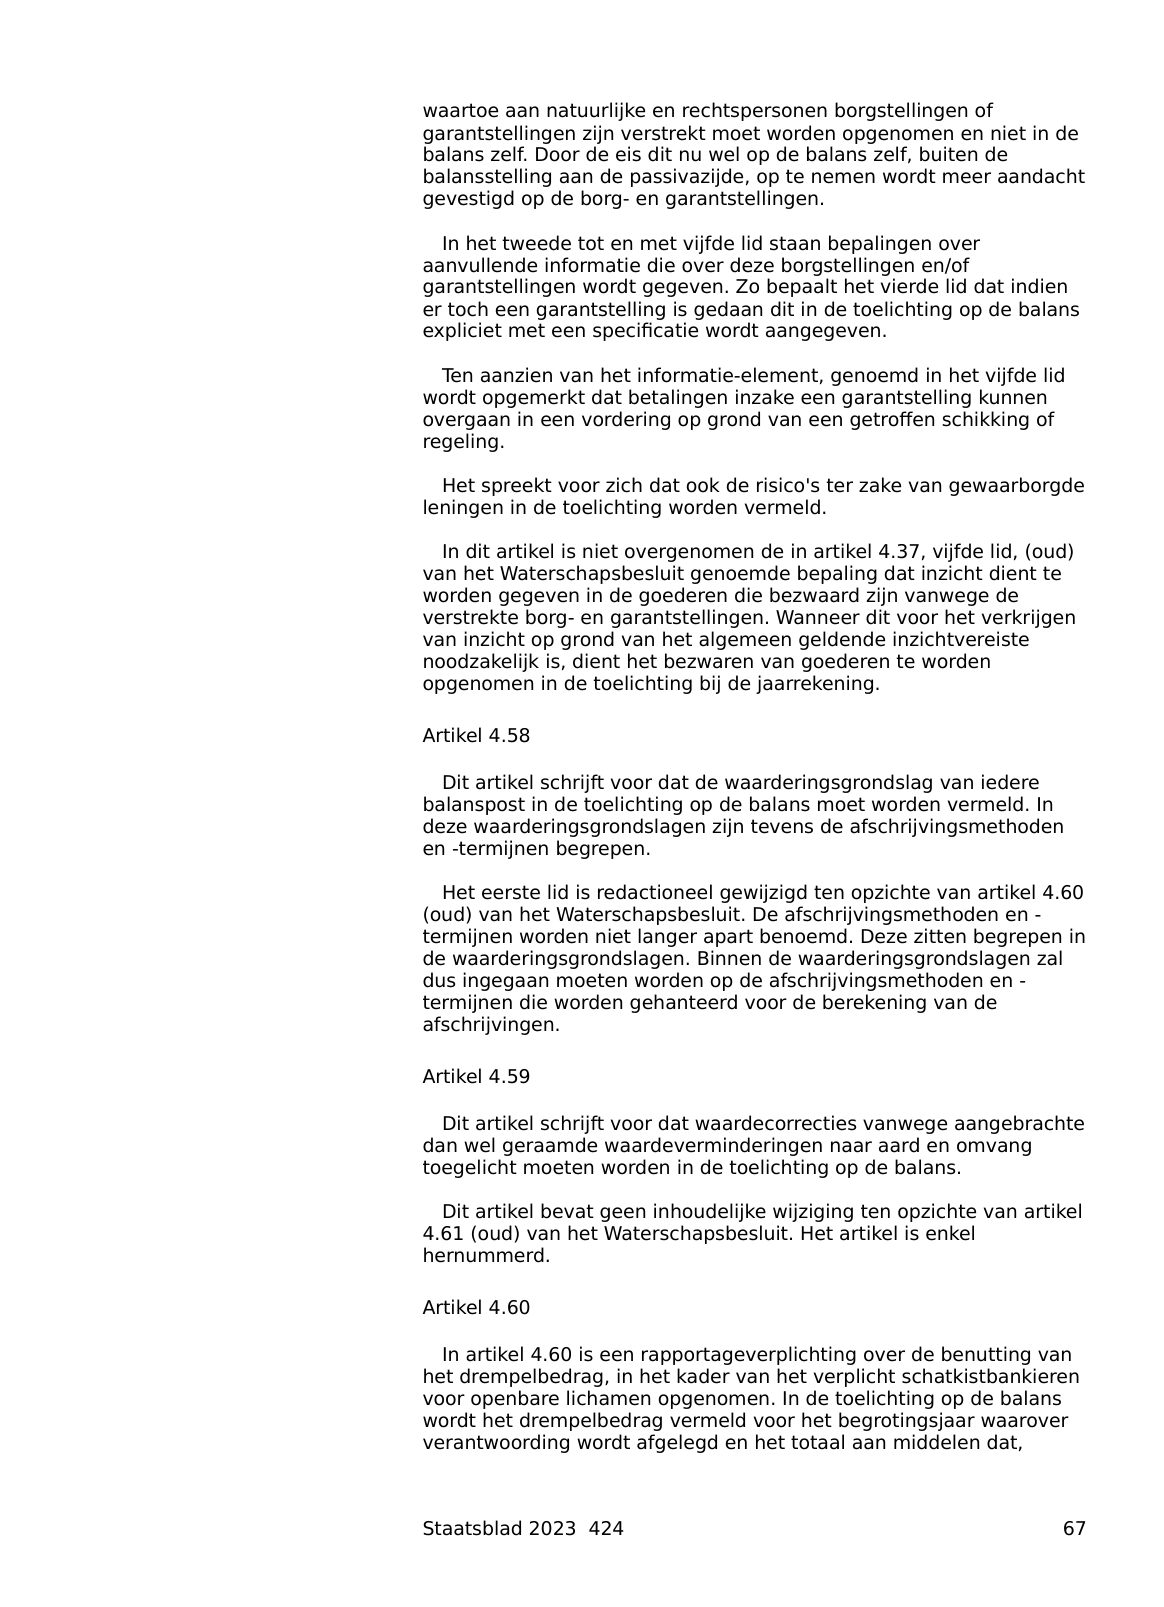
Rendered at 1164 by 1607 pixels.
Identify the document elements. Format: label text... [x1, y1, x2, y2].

text Dit artikel bevat geen inhoudelijke wijziging ten opzichte van artikel 4.61 (oud) van het Waterschapsbesluit. Het artikel is enkel hernummerd. [422, 1201, 1087, 1267]
subtitle Artikel 4.60 [422, 1297, 1087, 1319]
text waartoe aan natuurlijke en rechtspersonen borgstellingen of garantstellingen zijn verstrekt moet worden opgenomen en niet in de balans zelf. Door de eis dit nu wel op de balans zelf, buiten de balansstelling aan de passivazijde, op te nemen wordt meer aandacht gevestigd op de borg- en garantstellingen. [422, 100, 1087, 210]
text In dit artikel is niet overgenomen de in artikel 4.37, vijfde lid, (oud) van het Waterschapsbesluit genoemde bepaling dat inzicht dient te worden gegeven in de goederen die bezwaard zijn vanwege de verstrekte borg- en garantstellingen. Wanneer dit voor het verkrijgen van inzicht op grond van het algemeen geldende inzichtvereiste noodzakelijk is, dient het bezwaren van goederen te worden opgenomen in de toelichting bij de jaarrekening. [422, 541, 1087, 695]
text Dit artikel schrijft voor dat waardecorrecties vanwege aangebrachte dan wel geraamde waardeverminderingen naar aard en omvang toegelicht moeten worden in de toelichting op de balans. [422, 1113, 1087, 1178]
text Ten aanzien van het informatie-element, genoemd in het vijfde lid wordt opgemerkt dat betalingen inzake een garantstelling kunnen overgaan in een vordering op grond van een getroffen schikking of regeling. [422, 364, 1087, 452]
text Dit artikel schrijft voor dat de waarderingsgrondslag van iedere balanspost in de toelichting op de balans moet worden vermeld. In deze waarderingsgrondslagen zijn tevens de afschrijvingsmethoden en -termijnen begrepen. [422, 772, 1087, 859]
text Het eerste lid is redactioneel gewijzigd ten opzichte van artikel 4.60 (oud) van het Waterschapsbesluit. De afschrijvingsmethoden en -termijnen worden niet langer apart benoemd. Deze zitten begrepen in de waarderingsgrondslagen. Binnen de waarderingsgrondslagen zal dus ingegaan moeten worden op de afschrijvingsmethoden en -termijnen die worden gehanteerd voor de berekening van de afschrijvingen. [422, 882, 1087, 1036]
text In het tweede tot en met vijfde lid staan bepalingen over aanvullende informatie die over deze borgstellingen en/of garantstellingen wordt gegeven. Zo bepaalt het vierde lid dat indien er toch een garantstelling is gedaan dit in de toelichting op de balans expliciet met een specificatie wordt aangegeven. [422, 232, 1087, 342]
subtitle Artikel 4.58 [422, 725, 1087, 747]
text Het spreekt voor zich dat ook de risico's ter zake van gewaarborgde leningen in de toelichting worden vermeld. [422, 475, 1087, 519]
text In artikel 4.60 is een rapportageverplichting over de benutting van het drempelbedrag, in het kader van het verplicht schatkistbankieren voor openbare lichamen opgenomen. In de toelichting op de balans wordt het drempelbedrag vermeld voor het begrotingsjaar waarover verantwoording wordt afgelegd en het totaal aan middelen dat, [422, 1344, 1087, 1453]
subtitle Artikel 4.59 [422, 1066, 1087, 1088]
